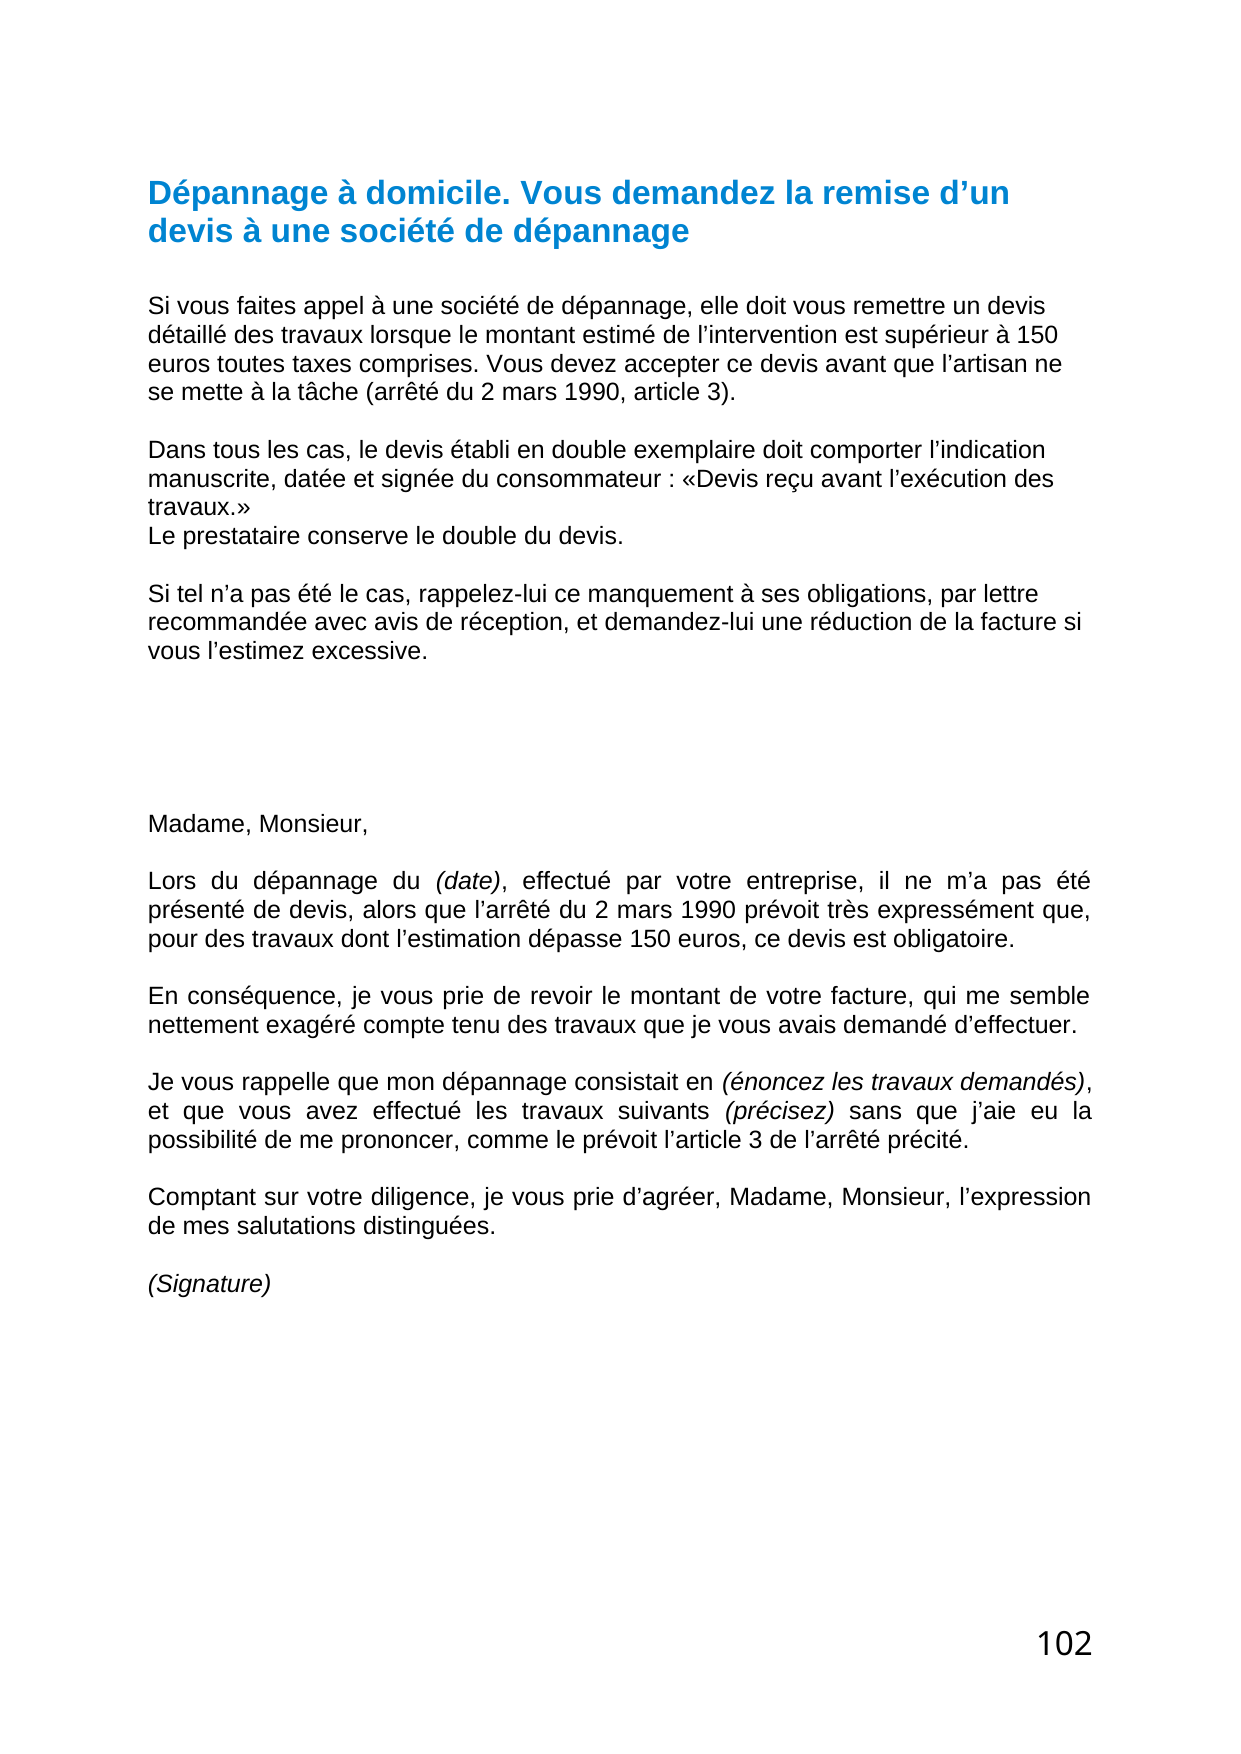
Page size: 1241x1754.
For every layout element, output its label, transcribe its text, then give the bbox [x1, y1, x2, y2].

text Dans tous les cas, le devis établi en double exemplaire doit comporter l’indication manuscrite, datée et signée du consommateur : «Devis reçu avant l’exécution des travaux.» [148, 435, 1093, 521]
text Lors du dépannage du (date), effectué par votre entreprise, il ne m’a pas été présenté de devis, alors que l’arrêté du 2 mars 1990 prévoit très expressément que, pour des travaux dont l’estimation dépasse 150 euros, ce devis est obligatoire. [148, 866, 1093, 952]
text Si tel n’a pas été le cas, rappelez-lui ce manquement à ses obligations, par lettre recommandée avec avis de réception, et demandez-lui une réduction de la facture si vous l’estimez excessive. [148, 579, 1093, 665]
text En conséquence, je vous prie de revoir le montant de votre facture, qui me semble nettement exagéré compte tenu des travaux que je vous avais demandé d’effectuer. [148, 981, 1093, 1039]
subtitle Dépannage à domicile. Vous demandez la remise d’un devis à une société de dépannage [148, 173, 1093, 250]
text Si vous faites appel à une société de dépannage, elle doit vous remettre un devis détaillé des travaux lorsque le montant estimé de l’intervention est supérieur à 150 euros toutes taxes comprises. Vous devez accepter ce devis avant que l’artisan ne se mette à la tâche (arrêté du 2 mars 1990, article 3). [148, 291, 1093, 406]
text Le prestataire conserve le double du devis. [148, 521, 1093, 550]
text Je vous rappelle que mon dépannage consistait en (énoncez les travaux demandés), et que vous avez effectué les travaux suivants (précisez) sans que j’aie eu la possibilité de me prononcer, comme le prévoit l’article 3 de l’arrêté précité. [148, 1067, 1093, 1154]
text Madame, Monsieur, [148, 809, 1093, 837]
text Comptant sur votre diligence, je vous prie d’agréer, Madame, Monsieur, l’expression de mes salutations distinguées. [148, 1182, 1093, 1240]
text (Signature) [148, 1269, 1093, 1297]
